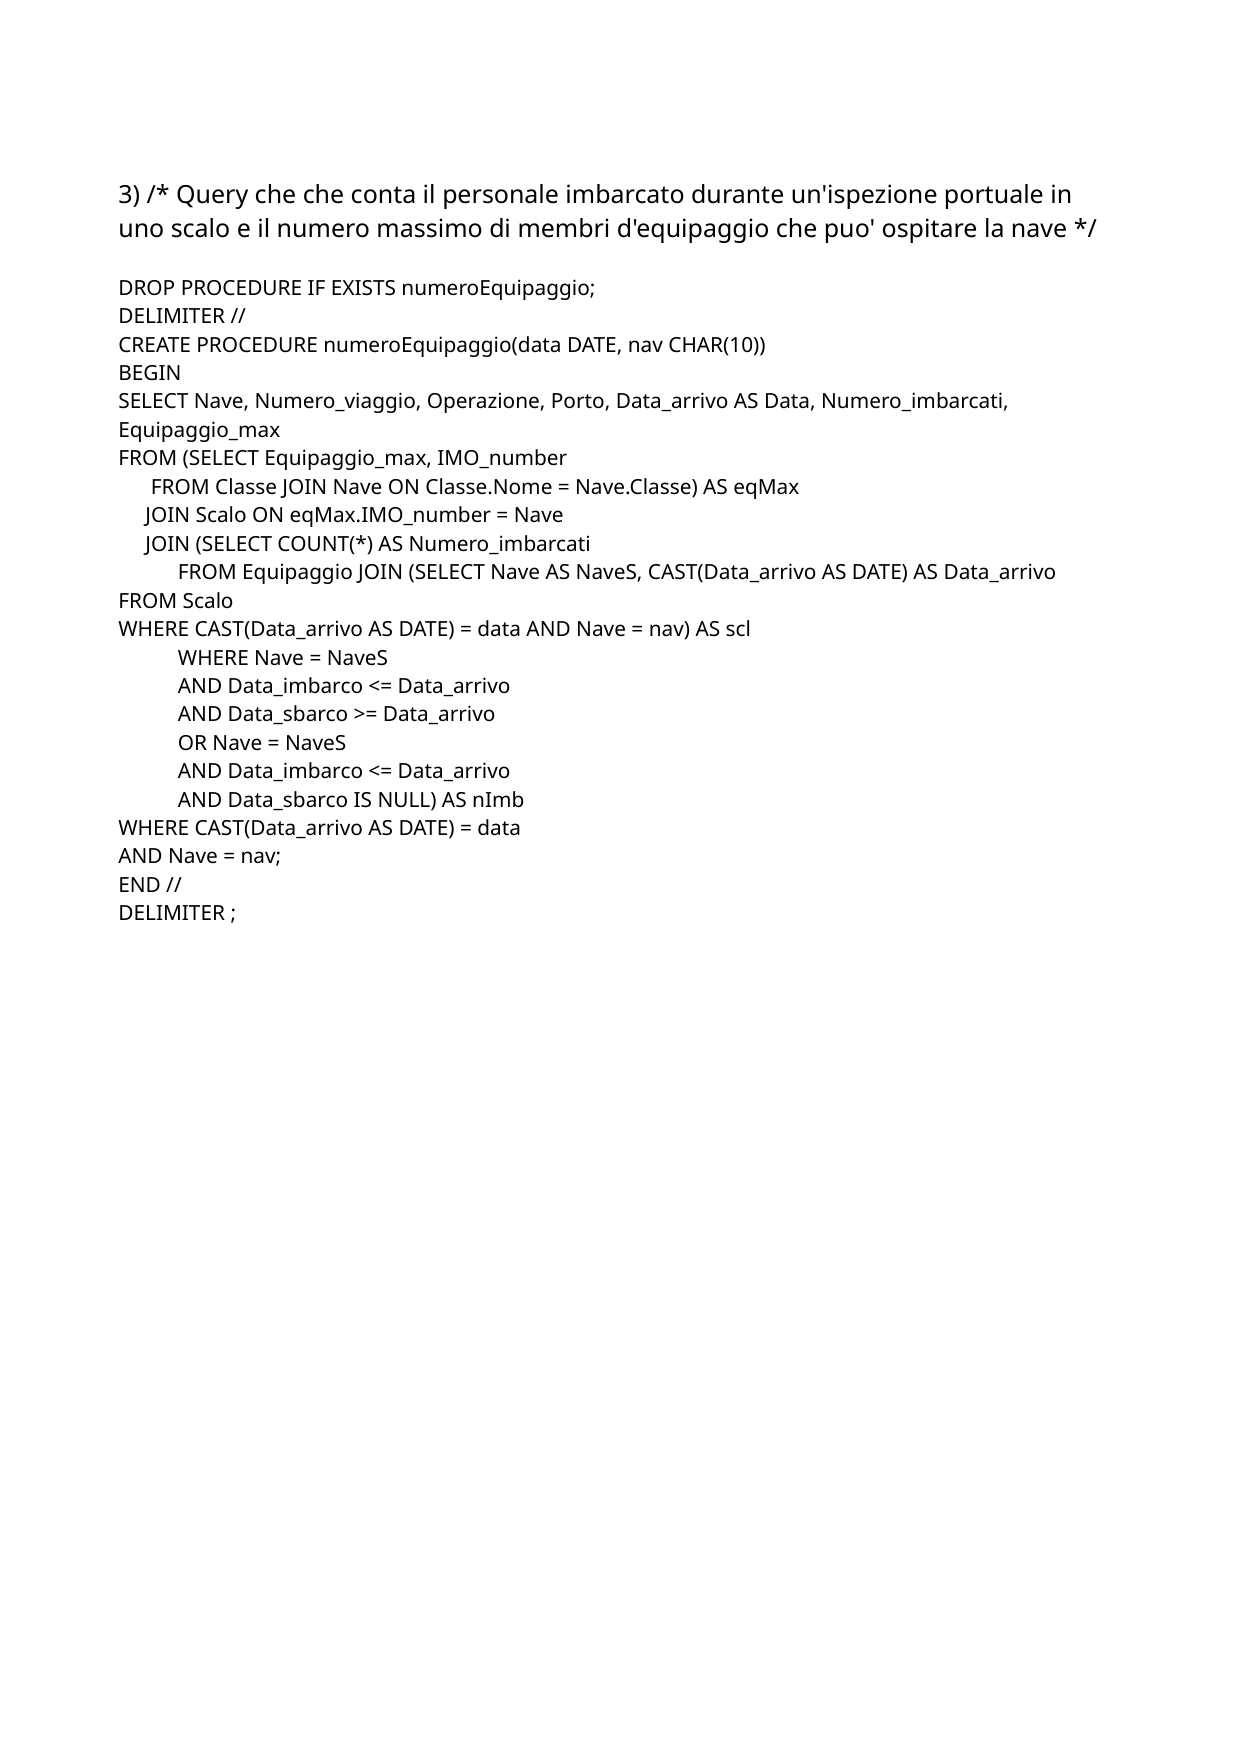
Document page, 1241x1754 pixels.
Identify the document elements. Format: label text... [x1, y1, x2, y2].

text DELIMITER ; [118, 898, 1122, 927]
text DELIMITER // [118, 301, 1122, 330]
text WHERE CAST(Data_arrivo AS DATE) = data [118, 813, 1122, 842]
text 3) /* Query che che conta il personale imbarcato durante un'ispezione portuale in uno scalo e il numero massimo di membri d'equipaggio che puo' ospitare la nave */ [118, 176, 1122, 244]
text AND Data_sbarco >= Data_arrivo [118, 699, 1122, 728]
text FROM Classe JOIN Nave ON Classe.Nome = Nave.Classe) AS eqMax [118, 472, 1122, 500]
text AND Nave = nav; [118, 842, 1122, 870]
text AND Data_imbarco <= Data_arrivo [118, 671, 1122, 699]
text END // [118, 870, 1122, 898]
text AND Data_imbarco <= Data_arrivo [118, 756, 1122, 785]
text JOIN (SELECT COUNT(*) AS Numero_imbarcati [118, 529, 1122, 557]
text WHERE Nave = NaveS [118, 643, 1122, 671]
text FROM Equipaggio JOIN (SELECT Nave AS NaveS, CAST(Data_arrivo AS DATE) AS Data_arrivo [118, 557, 1122, 586]
text BEGIN [118, 358, 1122, 387]
text WHERE CAST(Data_arrivo AS DATE) = data AND Nave = nav) AS scl [118, 614, 1122, 643]
text CREATE PROCEDURE numeroEquipaggio(data DATE, nav CHAR(10)) [118, 330, 1122, 358]
text AND Data_sbarco IS NULL) AS nImb [118, 785, 1122, 813]
text DROP PROCEDURE IF EXISTS numeroEquipaggio; [118, 273, 1122, 301]
text OR Nave = NaveS [118, 728, 1122, 756]
text JOIN Scalo ON eqMax.IMO_number = Nave [118, 500, 1122, 529]
text SELECT Nave, Numero_viaggio, Operazione, Porto, Data_arrivo AS Data, Numero_imbarcati, Equipaggio_max [118, 387, 1122, 443]
text FROM (SELECT Equipaggio_max, IMO_number [118, 443, 1122, 472]
text FROM Scalo [118, 586, 1122, 614]
